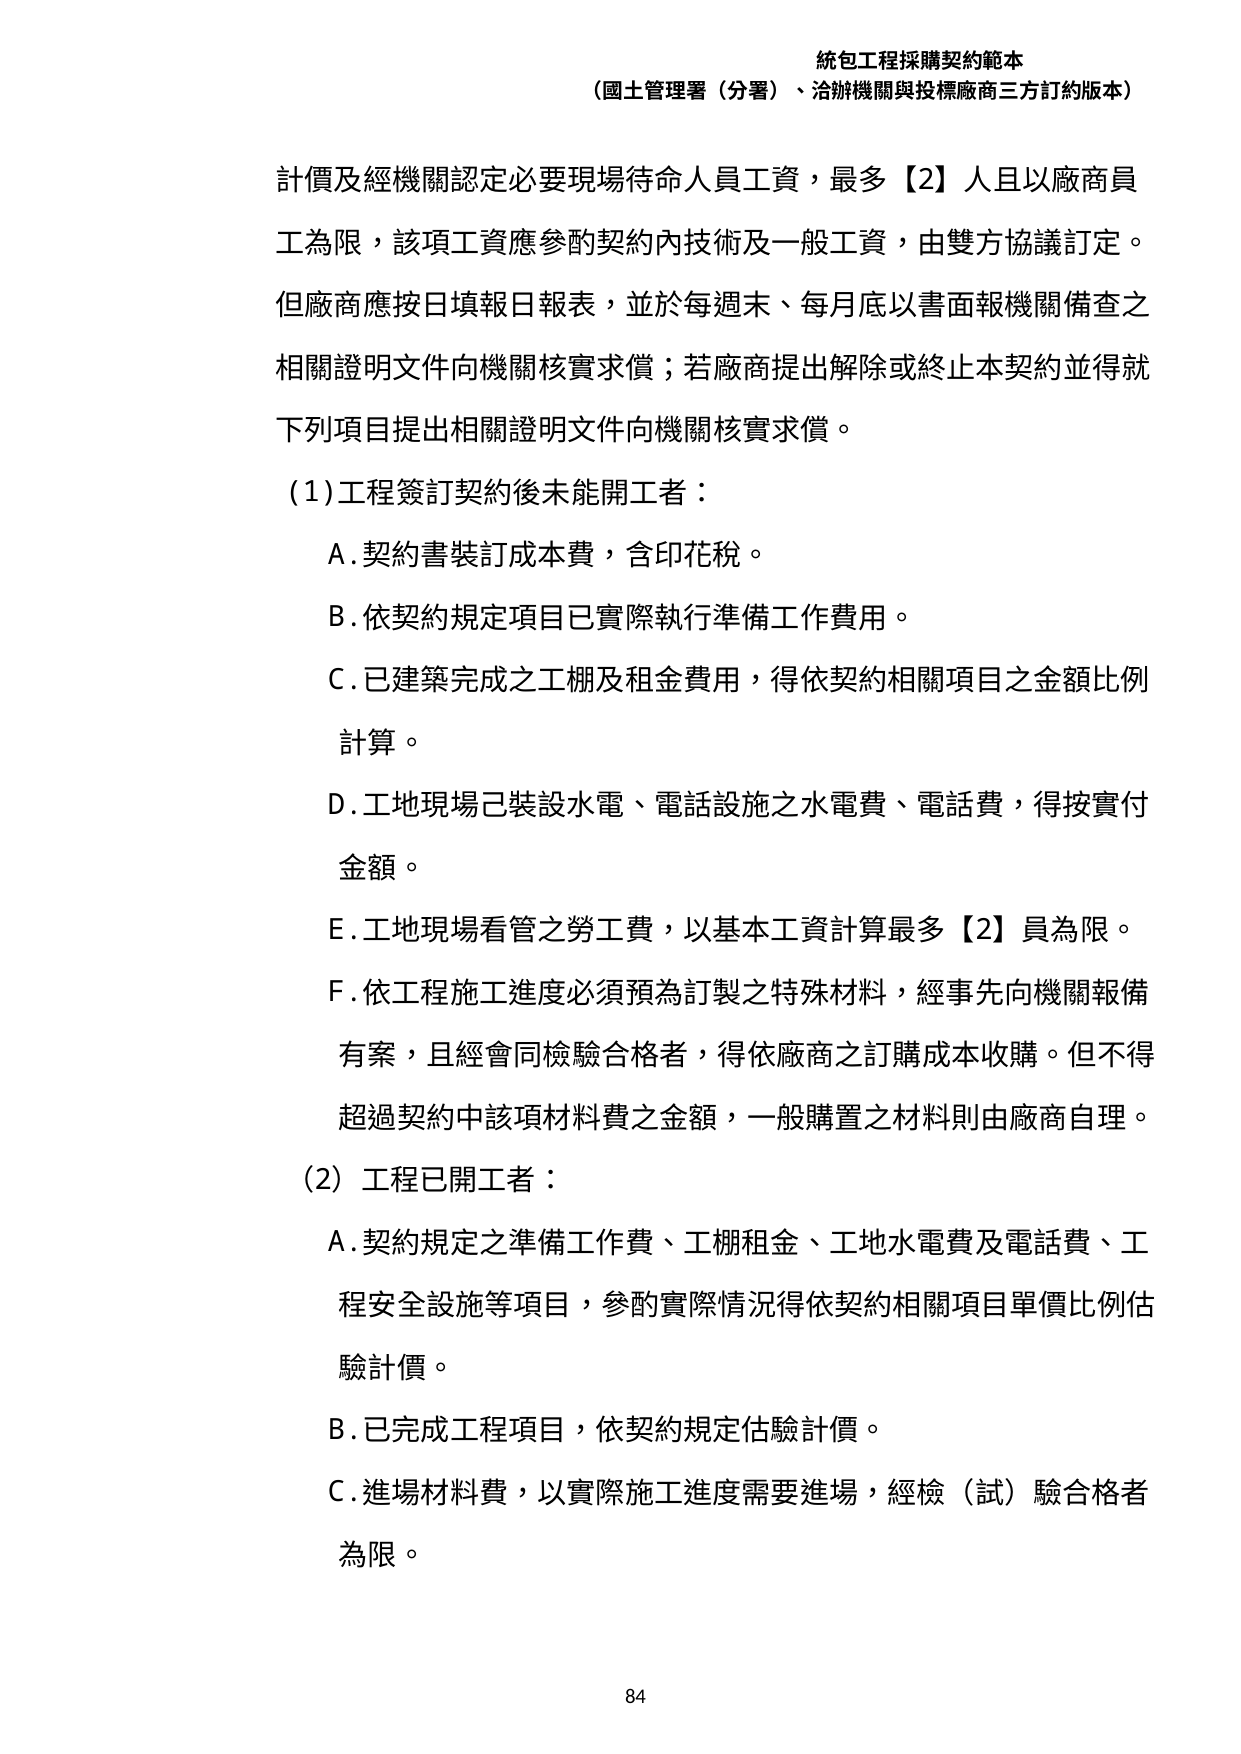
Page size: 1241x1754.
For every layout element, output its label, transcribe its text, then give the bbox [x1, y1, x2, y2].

table_cell [281, 949, 323, 1136]
table_cell [154, 511, 197, 574]
table_cell [239, 1136, 281, 1199]
table_cell [281, 636, 323, 761]
table_cell [154, 761, 197, 886]
table_cell [154, 949, 197, 1136]
table_cell [281, 511, 323, 574]
table_cell [154, 136, 197, 449]
table_cell F.依工程施工進度必須預為訂製之特殊材料，經事先向機關報備有案，且經會同檢驗合格者，得依廠商之訂購成本收購。但不得超過契約中該項材料費之金額，一般購置之材料則由廠商自理。 [324, 949, 1167, 1136]
table_cell B.依契約規定項目已實際執行準備工作費用。 [324, 574, 1167, 636]
table_cell [239, 886, 281, 949]
table_cell [197, 449, 239, 511]
table_cell C.已建築完成之工棚及租金費用，得依契約相關項目之金額比例計算。 [324, 636, 1167, 761]
table_cell [154, 636, 197, 761]
table_cell [281, 1386, 323, 1449]
table_cell [197, 1199, 239, 1386]
table_cell [281, 1199, 323, 1386]
table_cell [239, 1199, 281, 1386]
table_cell [197, 136, 239, 449]
table_cell [154, 574, 197, 636]
table_cell [281, 761, 323, 886]
table_cell [154, 1136, 197, 1199]
table_cell [281, 574, 323, 636]
table_cell [154, 449, 197, 511]
table_cell [197, 1386, 239, 1449]
table_cell E.工地現場看管之勞工費，以基本工資計算最多【2】員為限。 [324, 886, 1167, 949]
table_cell [281, 886, 323, 949]
table_cell [239, 1449, 281, 1574]
table_cell [197, 511, 239, 574]
table_cell [239, 574, 281, 636]
table_cell [239, 761, 281, 886]
table_cell [239, 949, 281, 1136]
table_cell [239, 511, 281, 574]
table_cell [154, 1199, 197, 1386]
table_cell [197, 636, 239, 761]
table_cell [154, 1386, 197, 1449]
table_cell [239, 1386, 281, 1449]
table_cell C.進場材料費，以實際施工進度需要進場，經檢（試）驗合格者為限。 [324, 1449, 1167, 1574]
table_cell [281, 1449, 323, 1574]
table_cell A.契約書裝訂成本費，含印花稅。 [324, 511, 1167, 574]
table_cell （2）工程已開工者： [281, 1136, 1167, 1199]
table_cell 計價及經機關認定必要現場待命人員工資，最多【2】人且以廠商員工為限，該項工資應參酌契約內技術及一般工資，由雙方協議訂定。但廠商應按日填報日報表，並於每週末、每月底以書面報機關備查之相關證明文件向機關核實求償；若廠商提出解除或終止本契約並得就下列項目提出相關證明文件向機關核實求償。 [239, 136, 1167, 449]
table_cell [197, 1136, 239, 1199]
table_cell [197, 949, 239, 1136]
table_cell [239, 636, 281, 761]
table_cell [154, 886, 197, 949]
table_cell B.已完成工程項目，依契約規定估驗計價。 [324, 1386, 1167, 1449]
table_cell [197, 1449, 239, 1574]
table_cell [239, 449, 281, 511]
table_cell [197, 574, 239, 636]
table_cell [197, 761, 239, 886]
table_cell A.契約規定之準備工作費、工棚租金、工地水電費及電話費、工程安全設施等項目，參酌實際情況得依契約相關項目單價比例估驗計價。 [324, 1199, 1167, 1386]
table_cell (1)工程簽訂契約後未能開工者： [281, 449, 1167, 511]
table_cell [197, 886, 239, 949]
table_cell D.工地現場己裝設水電、電話設施之水電費、電話費，得按實付金額。 [324, 761, 1167, 886]
table_cell [154, 1449, 197, 1574]
